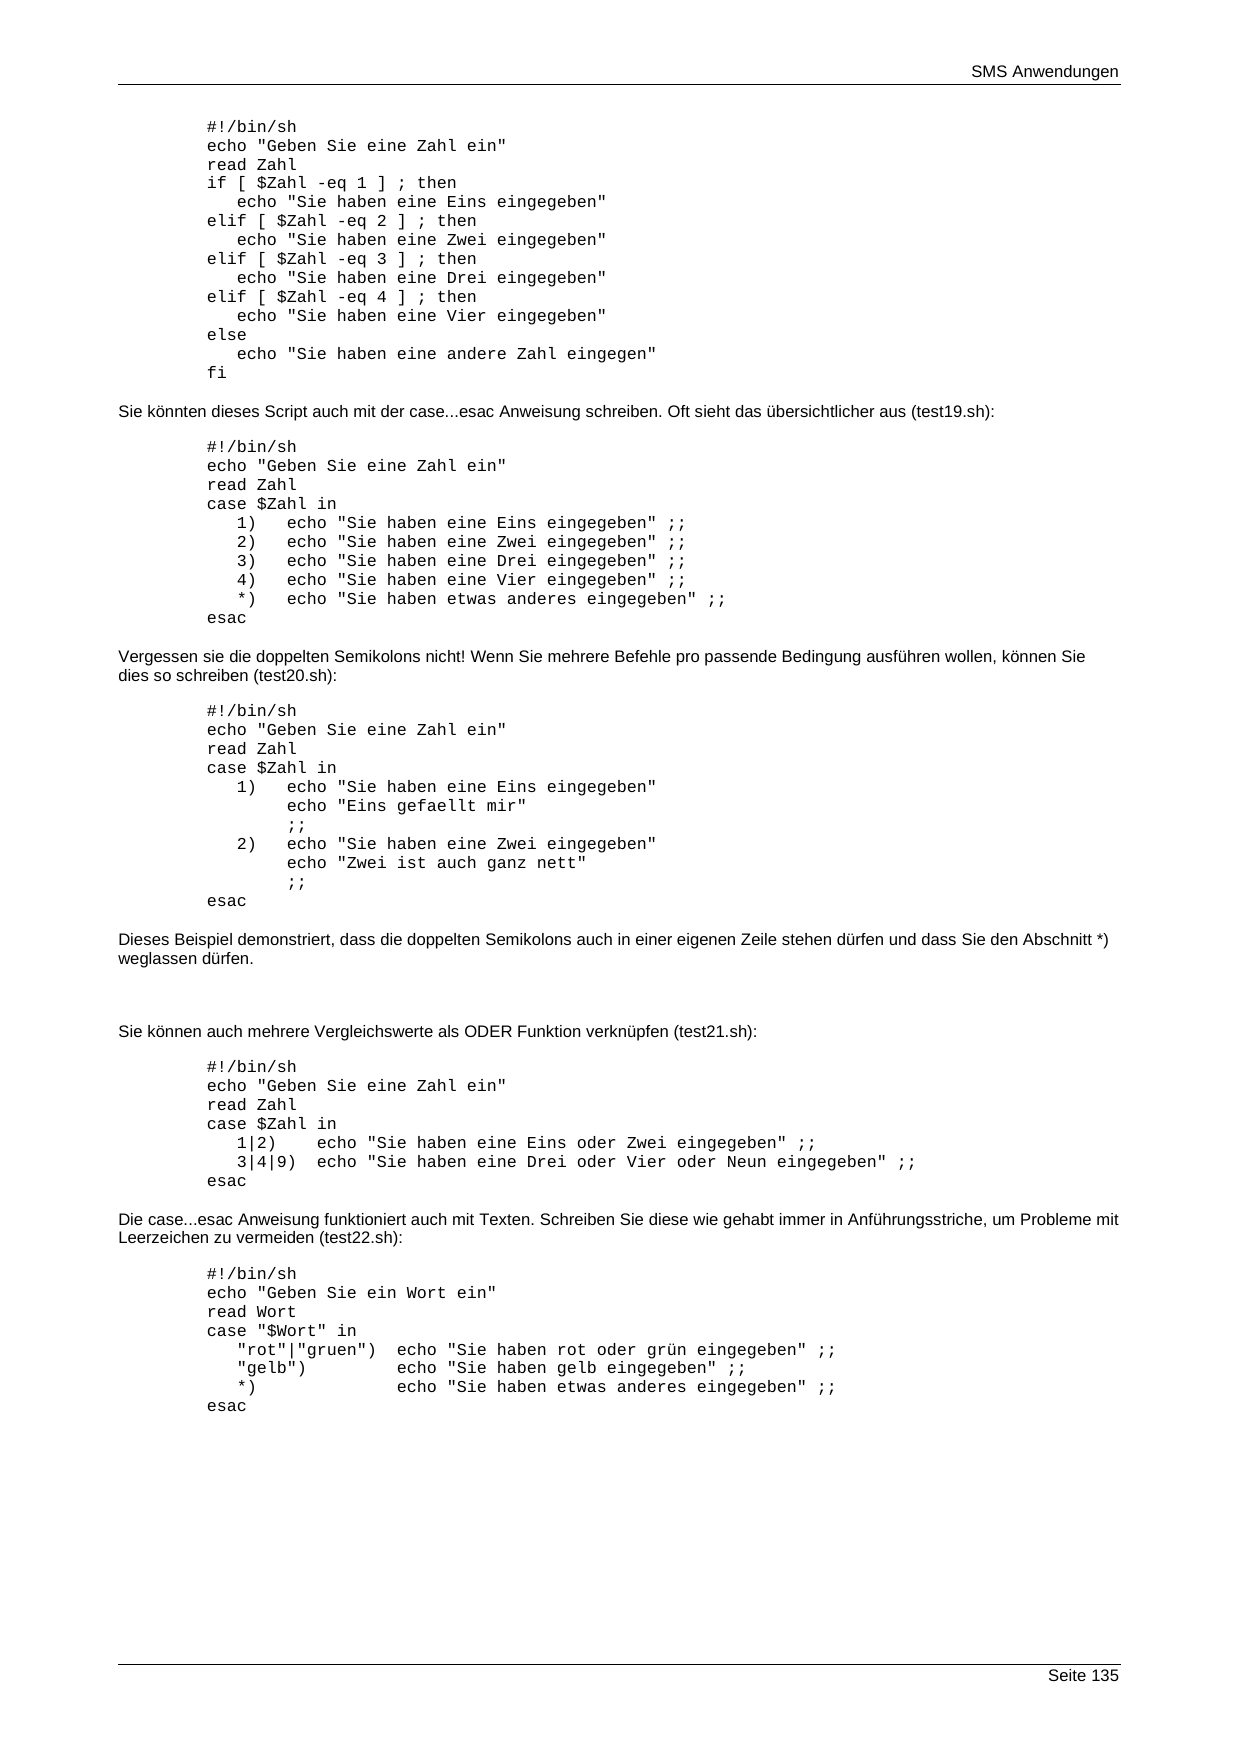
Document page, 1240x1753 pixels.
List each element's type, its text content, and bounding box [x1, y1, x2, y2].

text #!/bin/sh echo "Geben Sie eine Zahl ein" read Zahl case $Zahl in 1) echo "Sie haben eine Eins eingegeben" echo "Eins gefaellt mir" ;; 2) echo "Sie haben eine Zwei eingegeben" echo "Zwei ist auch ganz nett" ;; esac [207, 703, 1121, 911]
text #!/bin/sh echo "Geben Sie ein Wort ein" read Wort case "$Wort" in "rot"|"gruen") echo "Sie haben rot oder grün eingegeben" ;; "gelb") echo "Sie haben gelb eingegeben" ;; *) echo "Sie haben etwas anderes eingegeben" ;; esac [207, 1265, 1121, 1417]
text Sie können auch mehrere Vergleichswerte als ODER Funktion verknüpfen (test21.sh): [118, 1022, 1121, 1041]
text Sie könnten dieses Script auch mit der case...esac Anweisung schreiben. Oft sieht das übersichtlicher aus (test19.sh): [118, 402, 1121, 421]
text Dieses Beispiel demonstriert, dass die doppelten Semikolons auch in einer eigenen Zeile stehen dürfen und dass Sie den Abschnitt *) weglassen dürfen. [118, 930, 1121, 968]
text Vergessen sie die doppelten Semikolons nicht! Wenn Sie mehrere Befehle pro passende Bedingung ausführen wollen, können Sie dies so schreiben (test20.sh): [118, 647, 1121, 685]
text Die case...esac Anweisung funktioniert auch mit Texten. Schreiben Sie diese wie gehabt immer in Anführungsstriche, um Probleme mit Leerzeichen zu vermeiden (test22.sh): [118, 1210, 1121, 1247]
text #!/bin/sh echo "Geben Sie eine Zahl ein" read Zahl case $Zahl in 1|2) echo "Sie haben eine Eins oder Zwei eingegeben" ;; 3|4|9) echo "Sie haben eine Drei oder Vier oder Neun eingegeben" ;; esac [207, 1058, 1121, 1191]
text #!/bin/sh echo "Geben Sie eine Zahl ein" read Zahl case $Zahl in 1) echo "Sie haben eine Eins eingegeben" ;; 2) echo "Sie haben eine Zwei eingegeben" ;; 3) echo "Sie haben eine Drei eingegeben" ;; 4) echo "Sie haben eine Vier eingegeben" ;; *) echo "Sie haben etwas anderes eingegeben" ;; esac [207, 439, 1121, 628]
text #!/bin/sh echo "Geben Sie eine Zahl ein" read Zahl if [ $Zahl -eq 1 ] ; then echo "Sie haben eine Eins eingegeben" elif [ $Zahl -eq 2 ] ; then echo "Sie haben eine Zwei eingegeben" elif [ $Zahl -eq 3 ] ; then echo "Sie haben eine Drei eingegeben" elif [ $Zahl -eq 4 ] ; then echo "Sie haben eine Vier eingegeben" else echo "Sie haben eine andere Zahl eingegen" fi [207, 118, 1121, 383]
